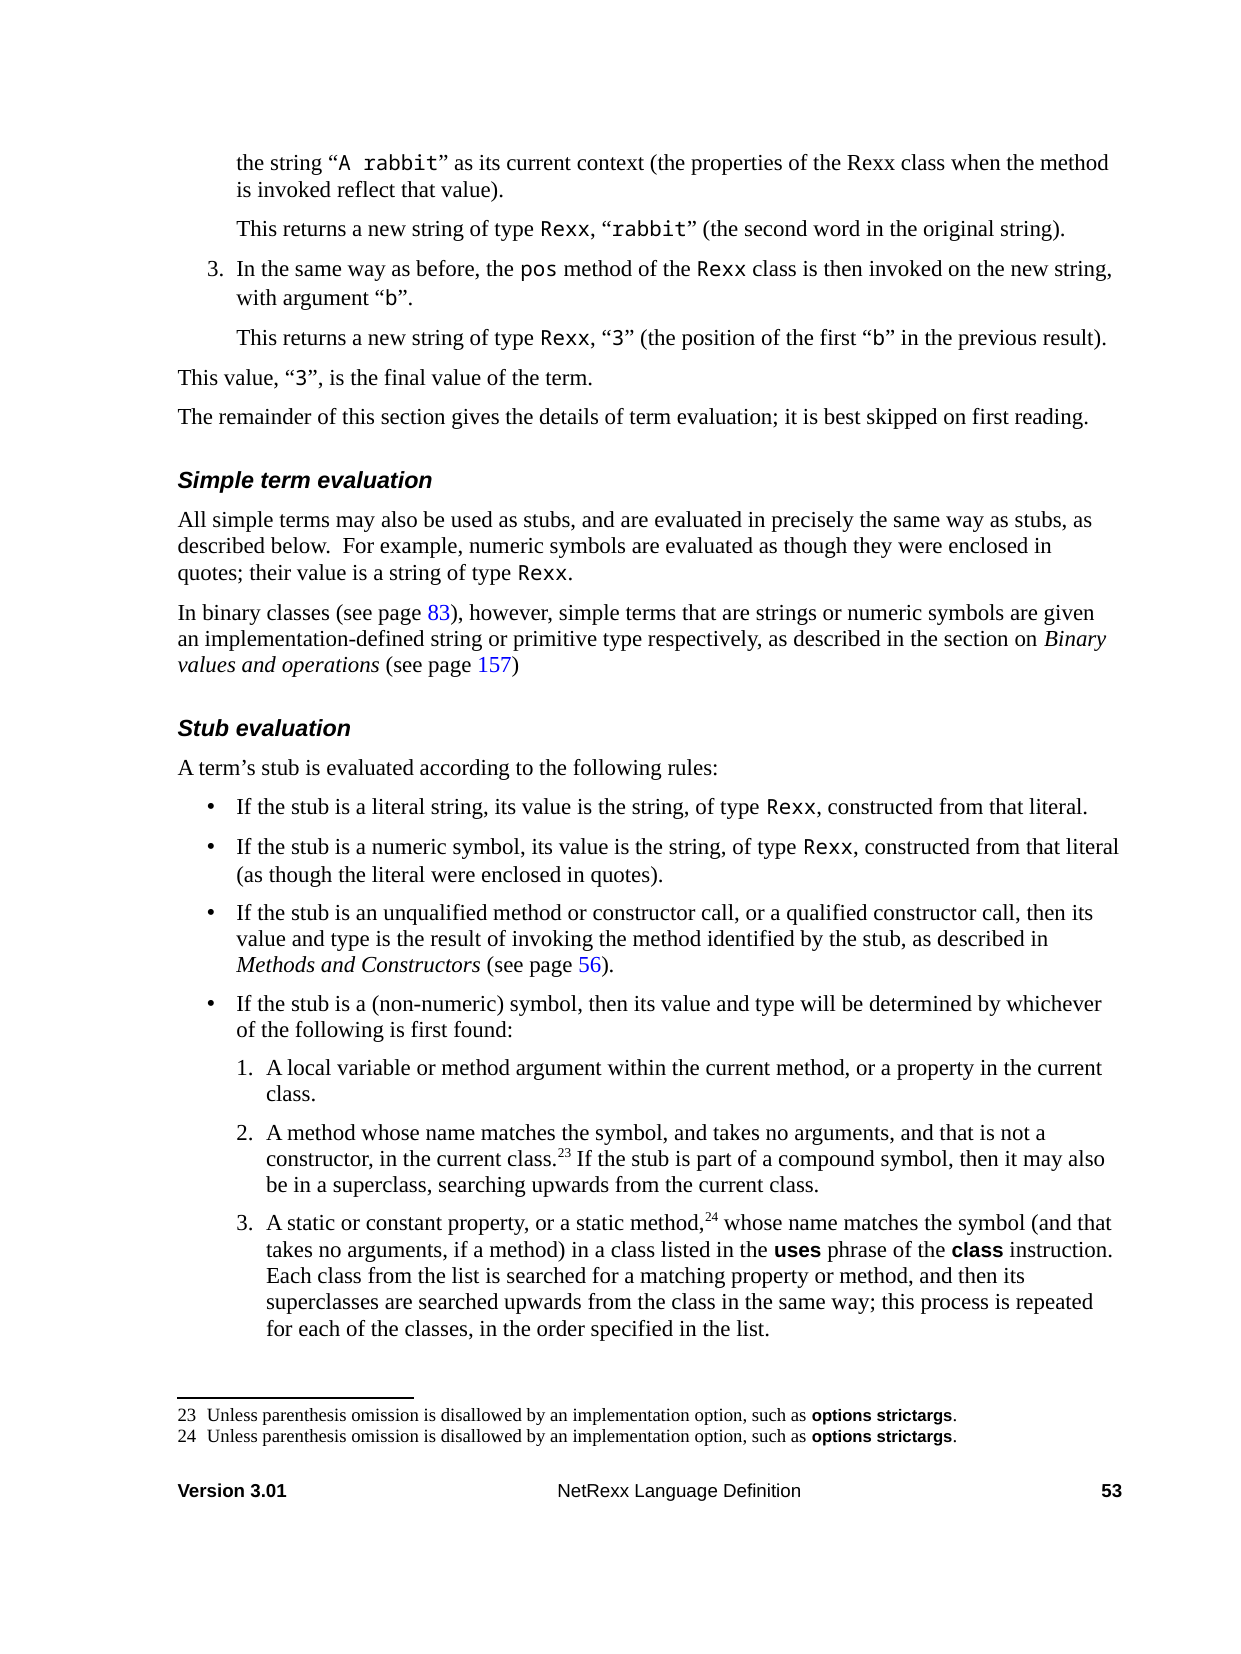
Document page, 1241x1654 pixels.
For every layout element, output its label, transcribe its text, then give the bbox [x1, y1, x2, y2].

list If the stub is a numeric symbol, its value is the string, of type Rexx, constructed from that literal (as though the literal were enclosed in quotes). [207, 832, 1122, 887]
list If the stub is a literal string, its value is the string, of type Rexx, constructed from that literal. [207, 792, 1122, 820]
list This returns a new string of type Rexx, “rabbit” (the second word in the original string). [207, 214, 1122, 243]
list If the stub is an unqualified method or constructor call, or a qualified constructor call, then its value and type is the result of invoking the method identified by the stub, as described in Methods and Constructors (see page 54). [207, 899, 1122, 978]
subtitle Simple term evaluation [177, 467, 1122, 493]
text The remainder of this section gives the details of term evaluation; it is best skipped on first reading. [177, 403, 1122, 430]
list A local variable or method argument within the current method, or a property in the current class. [236, 1054, 1122, 1107]
text A term’s stub is evaluated according to the following rules: [177, 754, 1122, 780]
list A static or constant property, or a static method, whose name matches the symbol (and that takes no arguments, if a method) in a class listed in the uses phrase of the class instruction. Each class from the list is searched for a matching property or method, and then its superclasses are searched upwards from the class in the same way; this process is repeated for each of the classes, in the order specified in the list. [236, 1209, 1122, 1341]
list the string “A rabbit” as its current context (the properties of the Rexx class when the method is invoked reflect that value). [207, 148, 1122, 202]
text This value, “3”, is the final value of the term. [177, 363, 1122, 392]
list If the stub is a (non-numeric) symbol, then its value and type will be determined by whichever of the following is first found: [207, 989, 1122, 1042]
list Unless parenthesis omission is disallowed by an implementation option, such as options strictargs. [177, 1425, 1122, 1447]
list This returns a new string of type Rexx, “3” (the position of the first “b” in the previous result). [207, 323, 1122, 351]
list A method whose name matches the symbol, and takes no arguments, and that is not a constructor, in the current class. If the stub is part of a compound symbol, then it may also be in a superclass, searching upwards from the current class. [236, 1118, 1122, 1198]
list In the same way as before, the pos method of the Rexx class is then invoked on the new string, with argument “b”. [207, 254, 1122, 311]
text All simple terms may also be used as stubs, and are evaluated in precisely the same way as stubs, as described below. For example, numeric symbols are evaluated as though they were enclosed in quotes; their value is a string of type Rexx. [177, 506, 1122, 587]
subtitle Stub evaluation [177, 714, 1122, 741]
text In binary classes (see page 81), however, simple terms that are strings or numeric symbols are given an implementation-defined string or primitive type respectively, as described in the section on Binary values and operations (see page 151) [177, 599, 1122, 678]
list Unless parenthesis omission is disallowed by an implementation option, such as options strictargs. [177, 1404, 1122, 1425]
